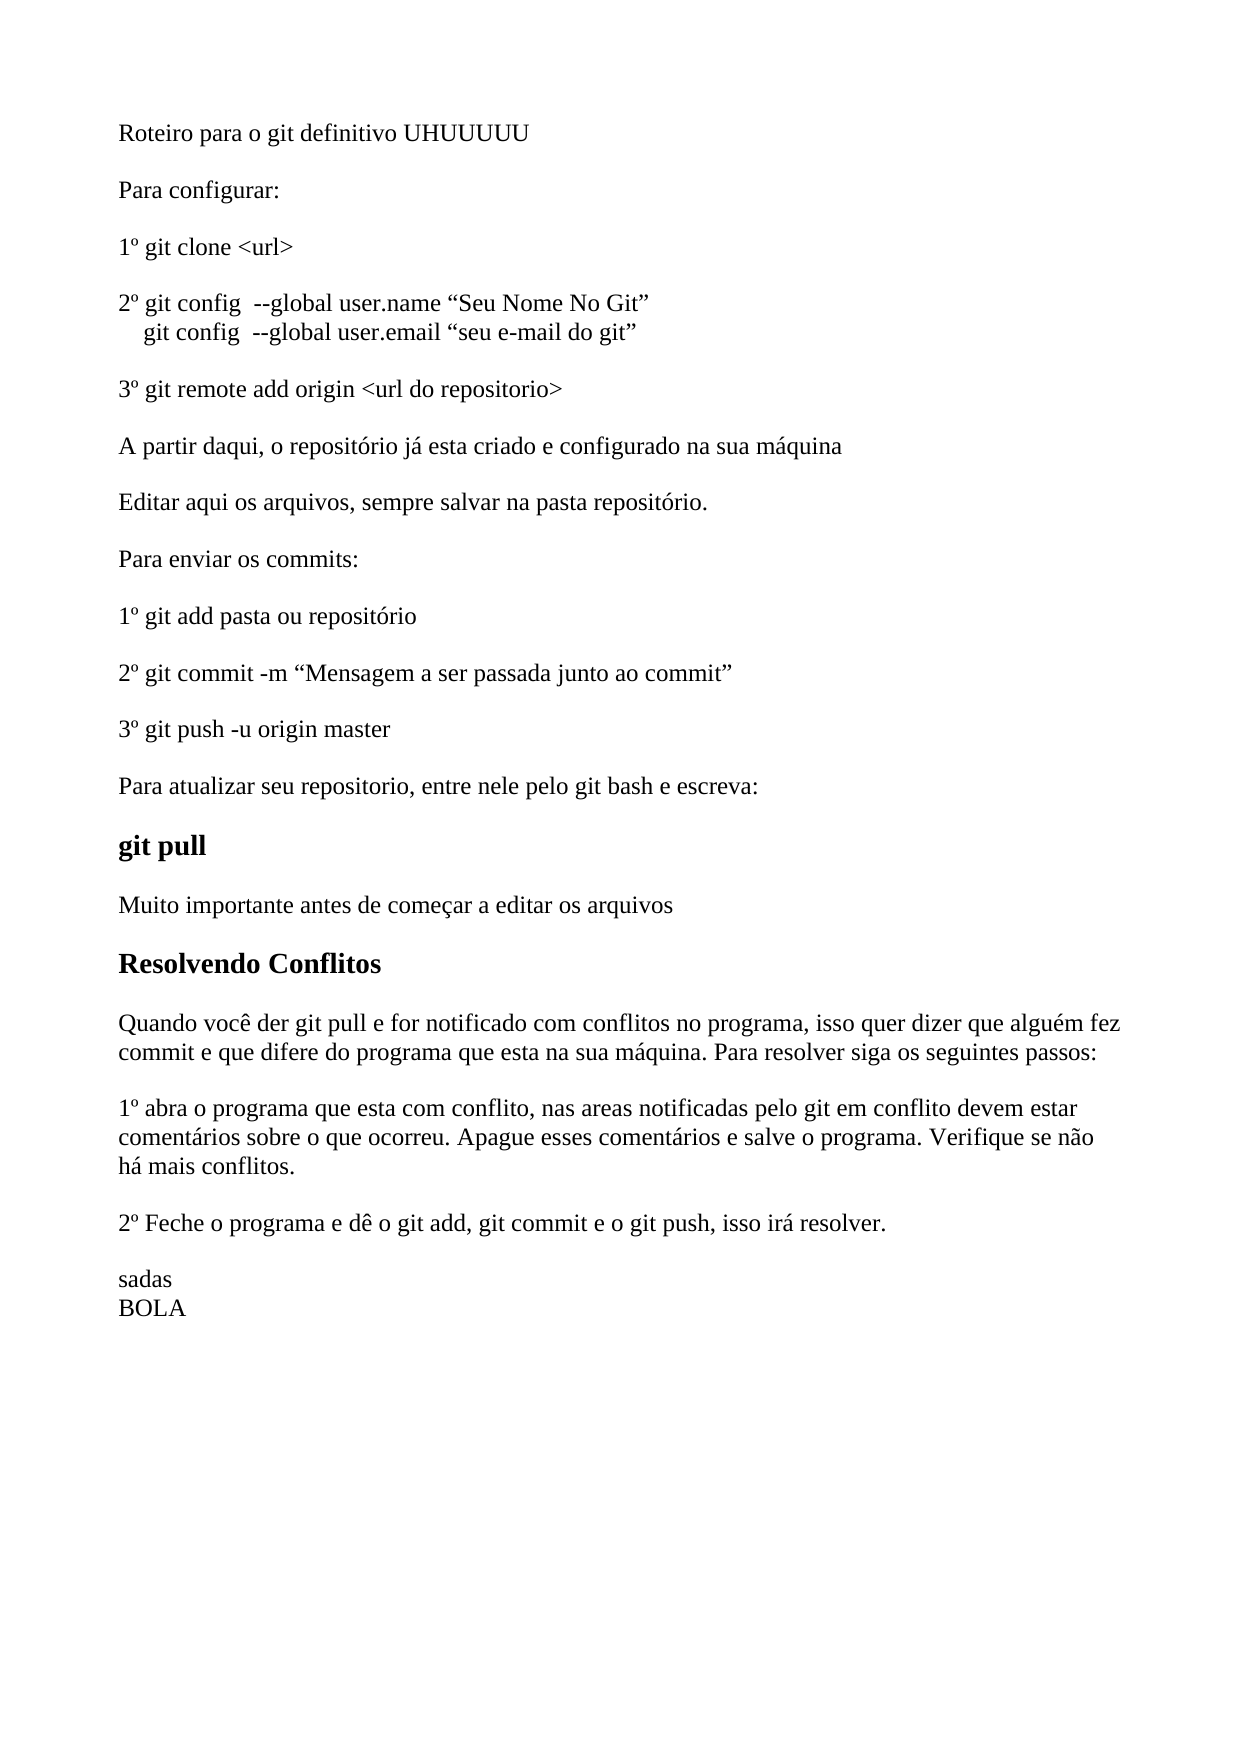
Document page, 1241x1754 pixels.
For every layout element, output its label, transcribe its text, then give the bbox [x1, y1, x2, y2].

text 2º git config --global user.name “Seu Nome No Git” [118, 288, 1122, 317]
text Muito importante antes de começar a editar os arquivos [118, 890, 1122, 918]
text A partir daqui, o repositório já esta criado e configurado na sua máquina [118, 431, 1122, 459]
text Para enviar os commits: [118, 544, 1122, 573]
text sadas [118, 1264, 1122, 1293]
text 3º git push -u origin master [118, 714, 1122, 743]
text 1º git clone <url> [118, 232, 1122, 260]
text 2º Feche o programa e dê o git add, git commit e o git push, isso irá resolver. [118, 1208, 1122, 1237]
text BOLA [118, 1293, 1122, 1322]
text Para atualizar seu repositorio, entre nele pelo git bash e escreva: [118, 771, 1122, 800]
text Para configurar: [118, 175, 1122, 204]
text 1º git add pasta ou repositório [118, 601, 1122, 630]
text Editar aqui os arquivos, sempre salvar na pasta repositório. [118, 487, 1122, 516]
text git pull [118, 828, 1122, 862]
text Roteiro para o git definitivo UHUUUUU [118, 118, 1122, 147]
text Quando você der git pull e for notificado com conflitos no programa, isso quer dizer que alguém fez commit e que difere do programa que esta na sua máquina. Para resolver siga os seguintes passos: [118, 1008, 1122, 1066]
text 1º abra o programa que esta com conflito, nas areas notificadas pelo git em conflito devem estar comentários sobre o que ocorreu. Apague esses comentários e salve o programa. Verifique se não há mais conflitos. [118, 1093, 1122, 1180]
text 3º git remote add origin <url do repositorio> [118, 374, 1122, 403]
text 2º git commit -m “Mensagem a ser passada junto ao commit” [118, 658, 1122, 687]
text git config --global user.email “seu e-mail do git” [118, 317, 1122, 346]
text Resolvendo Conflitos [118, 946, 1122, 980]
